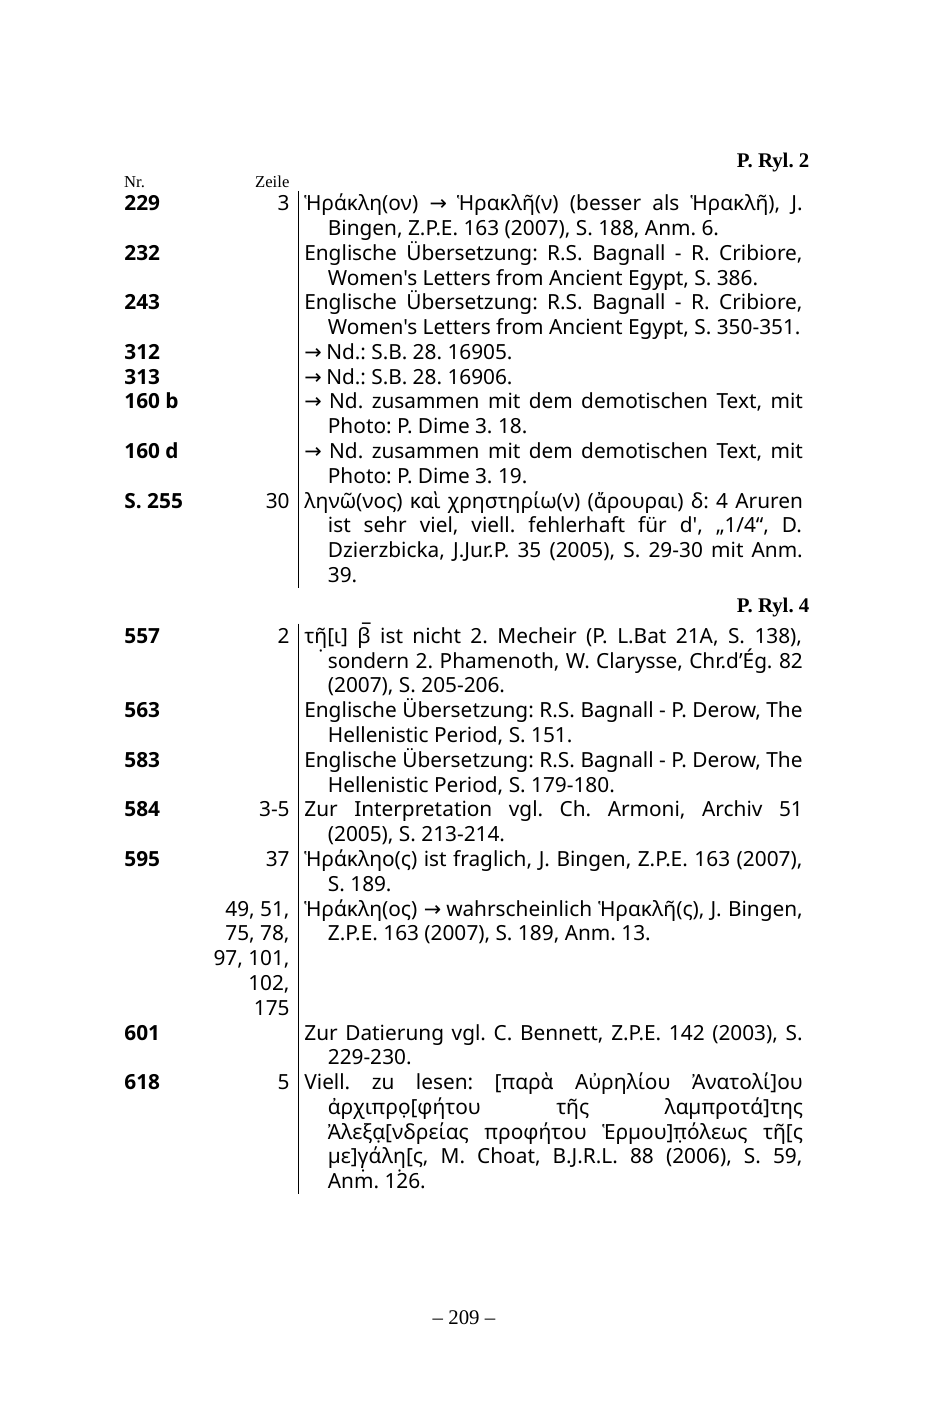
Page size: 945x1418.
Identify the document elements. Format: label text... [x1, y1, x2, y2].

table_cell 5 [207, 1070, 298, 1194]
table_cell 584 [118, 797, 207, 847]
table_cell → Nd. zusammen mit dem demotischen Text, mit Photo: P. Dime 3. 19. [299, 439, 809, 488]
table_cell Englische Übersetzung: R.S. Bagnall - P. Derow, The Hellenistic Period, S. 151. [299, 698, 809, 747]
table_cell S. 255 [118, 488, 207, 587]
table_cell Viell. zu lesen: [παρὰ Αὐρηλίου Ἀνατολί]ου ἀρχιπρο̣[φήτου τῆς λαμπροτά]της Ἀλεξα̣[νδρείας προφήτου Ἑρμου]π̣όλεως τῆ[ς με]γ̣άλη̣[ς, M. Choat, B.J.R.L. 88 (2006), S. 59, Anm. 126. [299, 1070, 809, 1194]
table_cell Zur Datierung vgl. C. Bennett, Z.P.E. 142 (2003), S. 229-230. [299, 1020, 809, 1070]
table_cell → Nd.: S.B. 28. 16905. [299, 340, 809, 364]
table_cell 229 [118, 191, 207, 240]
table_cell 30 [207, 488, 298, 587]
table_cell Ἡράκληο(ς) ist fraglich, J. Bingen, Z.P.E. 163 (2007), S. 189. [299, 847, 809, 896]
table_cell → Nd.: S.B. 28. 16906. [299, 364, 809, 389]
table_cell 243 [118, 290, 298, 339]
table_cell 563 [118, 698, 298, 747]
table_cell 312 [118, 340, 298, 364]
table_cell Ἡράκλη(ον) → Ἡρακλῆ(ν) (besser als Ἡρακλῆ), J. Bingen, Z.P.E. 163 (2007), S. 188, Anm. 6. [299, 191, 809, 240]
table_cell 49, 51, 75, 78, 97, 101, 102, 175 [207, 896, 298, 1020]
table_cell 3-5 [207, 797, 298, 847]
table_cell ληνῶ(νος) καὶ χρηστηρίω(ν) (ἄρουραι) δ: 4 Aruren ist sehr viel, viell. fehlerhaft für d', „1/4“, D. Dzierzbicka, J.Jur.P. 35 (2005), S. 29-30 mit Anm. 39. [299, 488, 809, 587]
table_cell 160 d [118, 439, 298, 488]
table_header τῆ̣[ι] β̅ ist nicht 2. Mecheir (P. L.Bat 21A, S. 138), sondern 2. Phamenoth, W. Clarysse, Chr.d’Ég. 82 (2007), S. 205-206. [299, 624, 809, 698]
table_cell [118, 896, 207, 1020]
table_cell 313 [118, 364, 298, 389]
table_cell Englische Übersetzung: R.S. Bagnall - P. Derow, The Hellenistic Period, S. 179-180. [299, 748, 809, 797]
table_cell 583 [118, 748, 298, 797]
table_cell Zur Interpretation vgl. Ch. Armoni, Archiv 51 (2005), S. 213-214. [299, 797, 809, 847]
table_cell 3 [207, 191, 298, 240]
table_cell 37 [207, 847, 298, 896]
table_cell Englische Übersetzung: R.S. Bagnall - R. Cribiore, Women's Letters from Ancient Egypt, S. 386. [299, 240, 809, 290]
table_cell 601 [118, 1020, 298, 1070]
table_cell 595 [118, 847, 207, 896]
table_cell → Nd. zusammen mit dem demotischen Text, mit Photo: P. Dime 3. 18. [299, 389, 809, 439]
table_cell 160 b [118, 389, 298, 439]
table_cell 232 [118, 240, 298, 290]
subtitle P. Ryl. 4 [118, 593, 809, 617]
table_cell 618 [118, 1070, 207, 1194]
table_header 2 [207, 624, 298, 698]
table_cell Ἡράκλη(ος) → wahrscheinlich Ἡρακλῆ(ς), J. Bingen, Z.P.E. 163 (2007), S. 189, Anm. 13. [299, 896, 809, 1020]
table_header 557 [118, 624, 207, 698]
table_cell Englische Übersetzung: R.S. Bagnall - R. Cribiore, Women's Letters from Ancient Egypt, S. 350-351. [299, 290, 809, 339]
